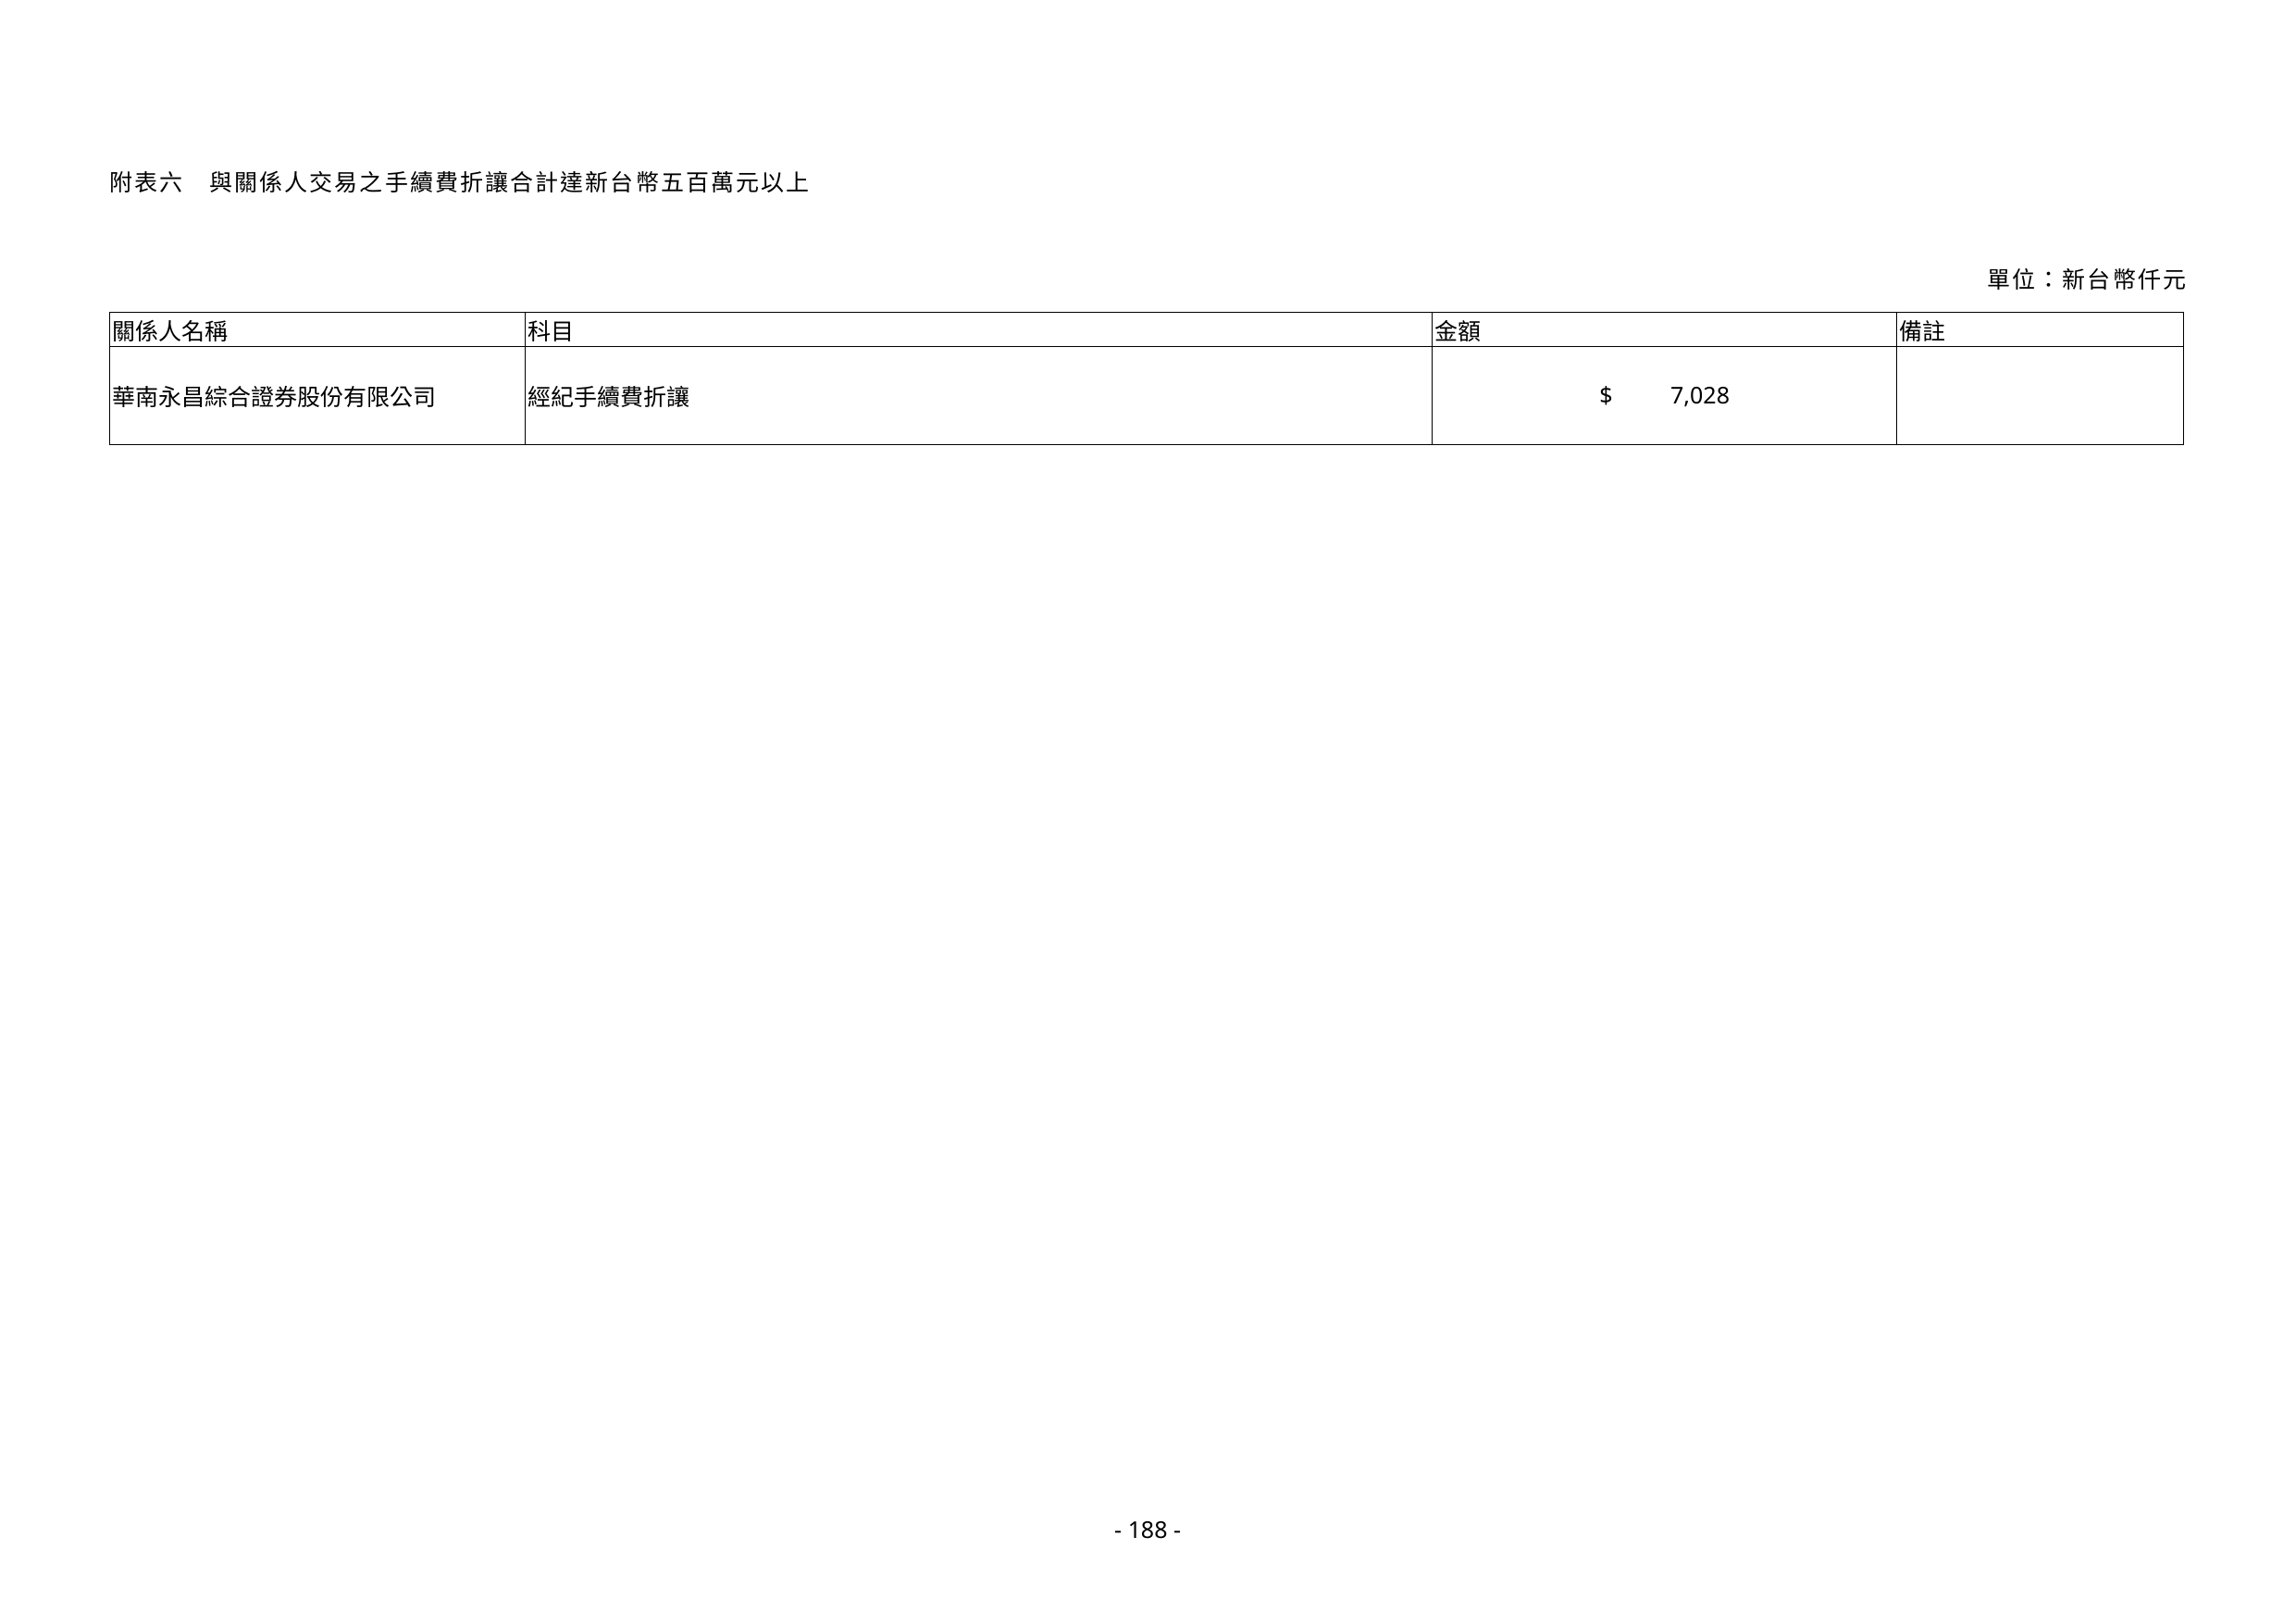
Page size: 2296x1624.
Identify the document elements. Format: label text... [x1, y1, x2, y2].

table_cell [110, 413, 525, 444]
table_cell $ 7,028 [1433, 378, 1896, 413]
table_cell 經紀手續費折讓 [526, 378, 1432, 413]
text 單位：新台幣仟元 [109, 262, 2186, 295]
table_cell [526, 347, 1432, 378]
table_header 備註 [1897, 313, 2183, 346]
table_header 關係人名稱 [110, 313, 525, 346]
table_cell [1433, 347, 1896, 378]
table_cell [1433, 413, 1896, 444]
table_cell [110, 347, 525, 378]
table_header 金額 [1433, 313, 1896, 346]
table_cell [1897, 378, 2183, 413]
table_cell [1897, 413, 2183, 444]
table_cell [526, 413, 1432, 444]
table_cell [1897, 347, 2183, 378]
table_cell 華南永昌綜合證券股份有限公司 [110, 378, 525, 413]
text 附表六 與關係人交易之手續費折讓合計達新台幣五百萬元以上 [109, 164, 2186, 197]
table_header 科目 [526, 313, 1432, 346]
